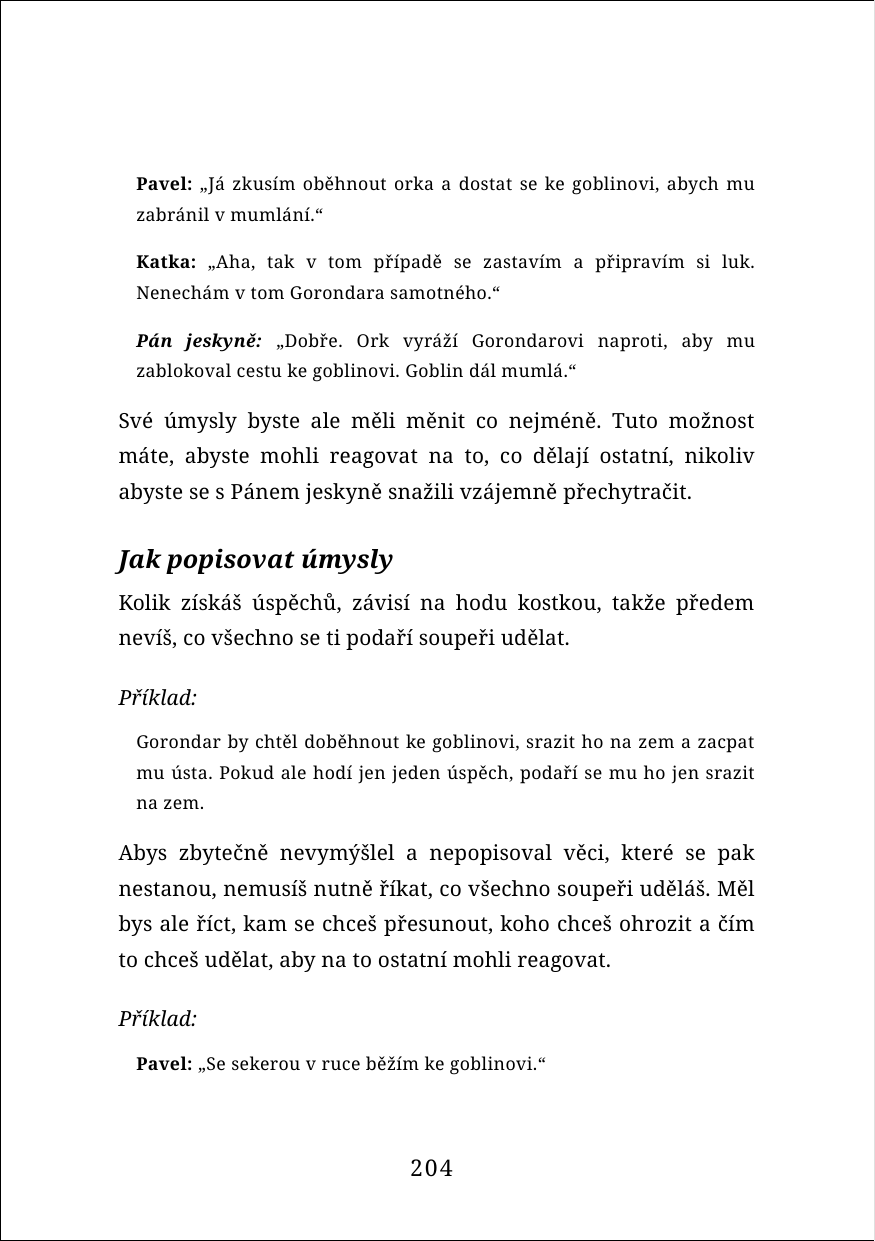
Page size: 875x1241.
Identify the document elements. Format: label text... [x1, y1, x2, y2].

text Pavel: „Se sekerou v ruce běžím ke goblinovi.“ [136, 1051, 756, 1076]
text Příklad: [118, 683, 756, 711]
text Příklad: [118, 1004, 756, 1032]
text Pán jeskyně: „Dobře. Ork vyráží Gorondarovi naproti, aby mu zablokoval cestu ke goblinovi. Goblin dál mumlá.“ [136, 328, 756, 382]
subtitle Jak popisovat úmysly [118, 542, 756, 576]
text Abys zbytečně nevymýšlel a nepopisoval věci, které se pak nestanou, nemusíš nutně říkat, co všechno soupeři uděláš. Měl bys ale říct, kam se chceš přesunout, koho chceš ohrozit a čím to chceš udělat, aby na to ostatní mohli reagovat. [118, 838, 756, 973]
text Své úmysly byste ale měli měnit co nejméně. Tuto možnost máte, abyste mohli reagovat na to, co dělají ostatní, nikoliv abyste se s Pánem jeskyně snažili vzájemně přechytračit. [118, 406, 756, 506]
text Katka: „Aha, tak v tom případě se zastavím a připravím si luk. Nenechám v tom Gorondara samotného.“ [136, 250, 756, 304]
text Pavel: „Já zkusím oběhnout orka a dostat se ke goblinovi, abych mu zabránil v mumlání.“ [136, 172, 756, 226]
text Kolik získáš úspěchů, závisí na hodu kostkou, takže předem nevíš, co všechno se ti podaří soupeři udělat. [118, 588, 756, 652]
text Gorondar by chtěl doběhnout ke goblinovi, srazit ho na zem a zacpat mu ústa. Pokud ale hodí jen jeden úspěch, podaří se mu ho jen srazit na zem. [136, 730, 756, 814]
